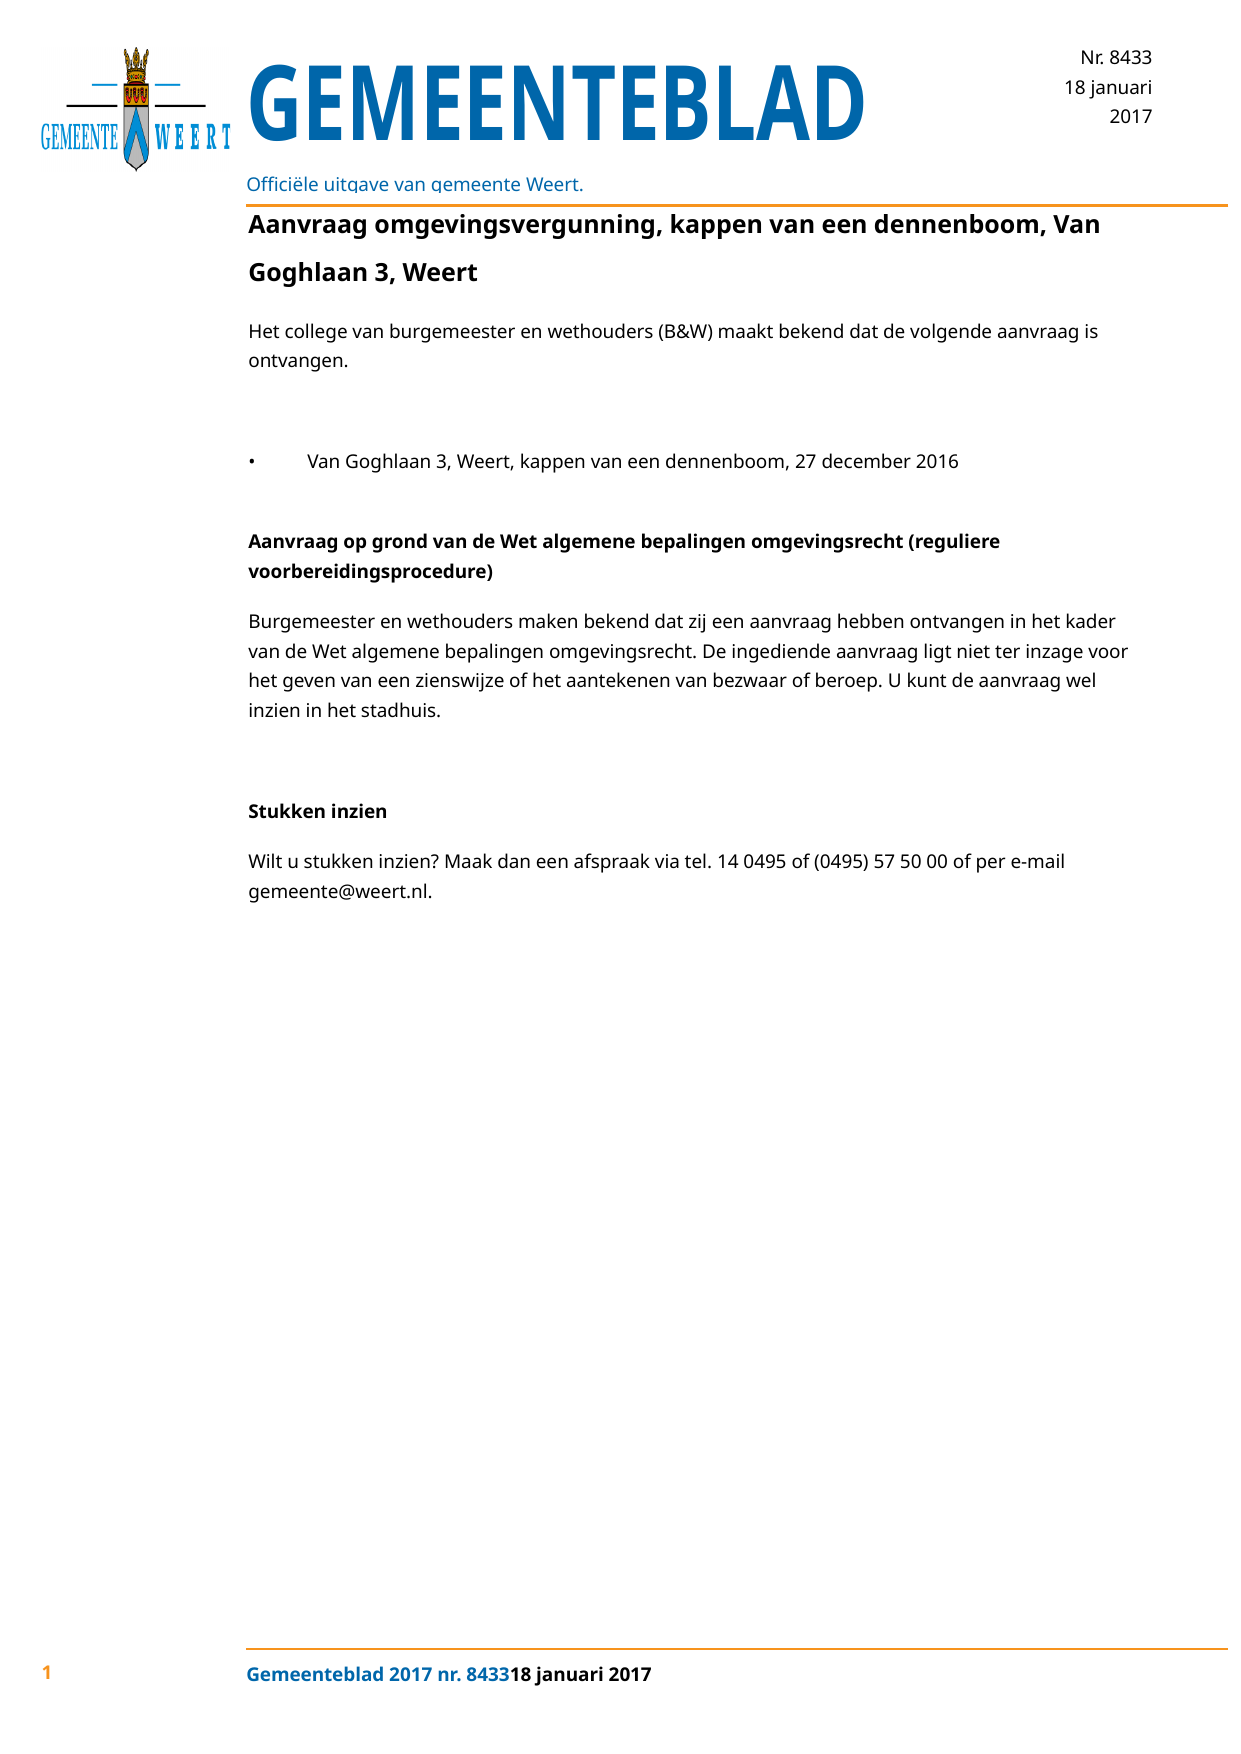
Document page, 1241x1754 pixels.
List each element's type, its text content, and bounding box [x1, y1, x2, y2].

picture [41, 47, 231, 172]
text Stukken inzien [248, 798, 1152, 824]
text Wilt u stukken inzien? Maak dan een afspraak via tel. 14 0495 of (0495) 57 50 00 of per e-mail gemeente@weert.nl. [248, 848, 1152, 904]
text Burgemeester en wethouders maken bekend dat zij een aanvraag hebben ontvangen in het kader van de Wet algemene bepalingen omgevingsrecht. De ingediende aanvraag ligt niet ter inzage voor het geven van een zienswijze of het aantekenen van bezwaar of beroep. U kunt de aanvraag wel inzien in het stadhuis. [248, 608, 1152, 723]
list Van Goghlaan 3, Weert, kappen van een dennenboom, 27 december 2016 [248, 448, 1152, 474]
text Het college van burgemeester en wethouders (B&W) maakt bekend dat de volgende aanvraag is ontvangen. [248, 318, 1152, 373]
text Aanvraag omgevingsvergunning, kappen van een dennenboom, Van Goghlaan 3, Weert [248, 207, 1152, 288]
text Aanvraag op grond van de Wet algemene bepalingen omgevingsrecht (reguliere voorbereidingsprocedure) [248, 528, 1152, 584]
